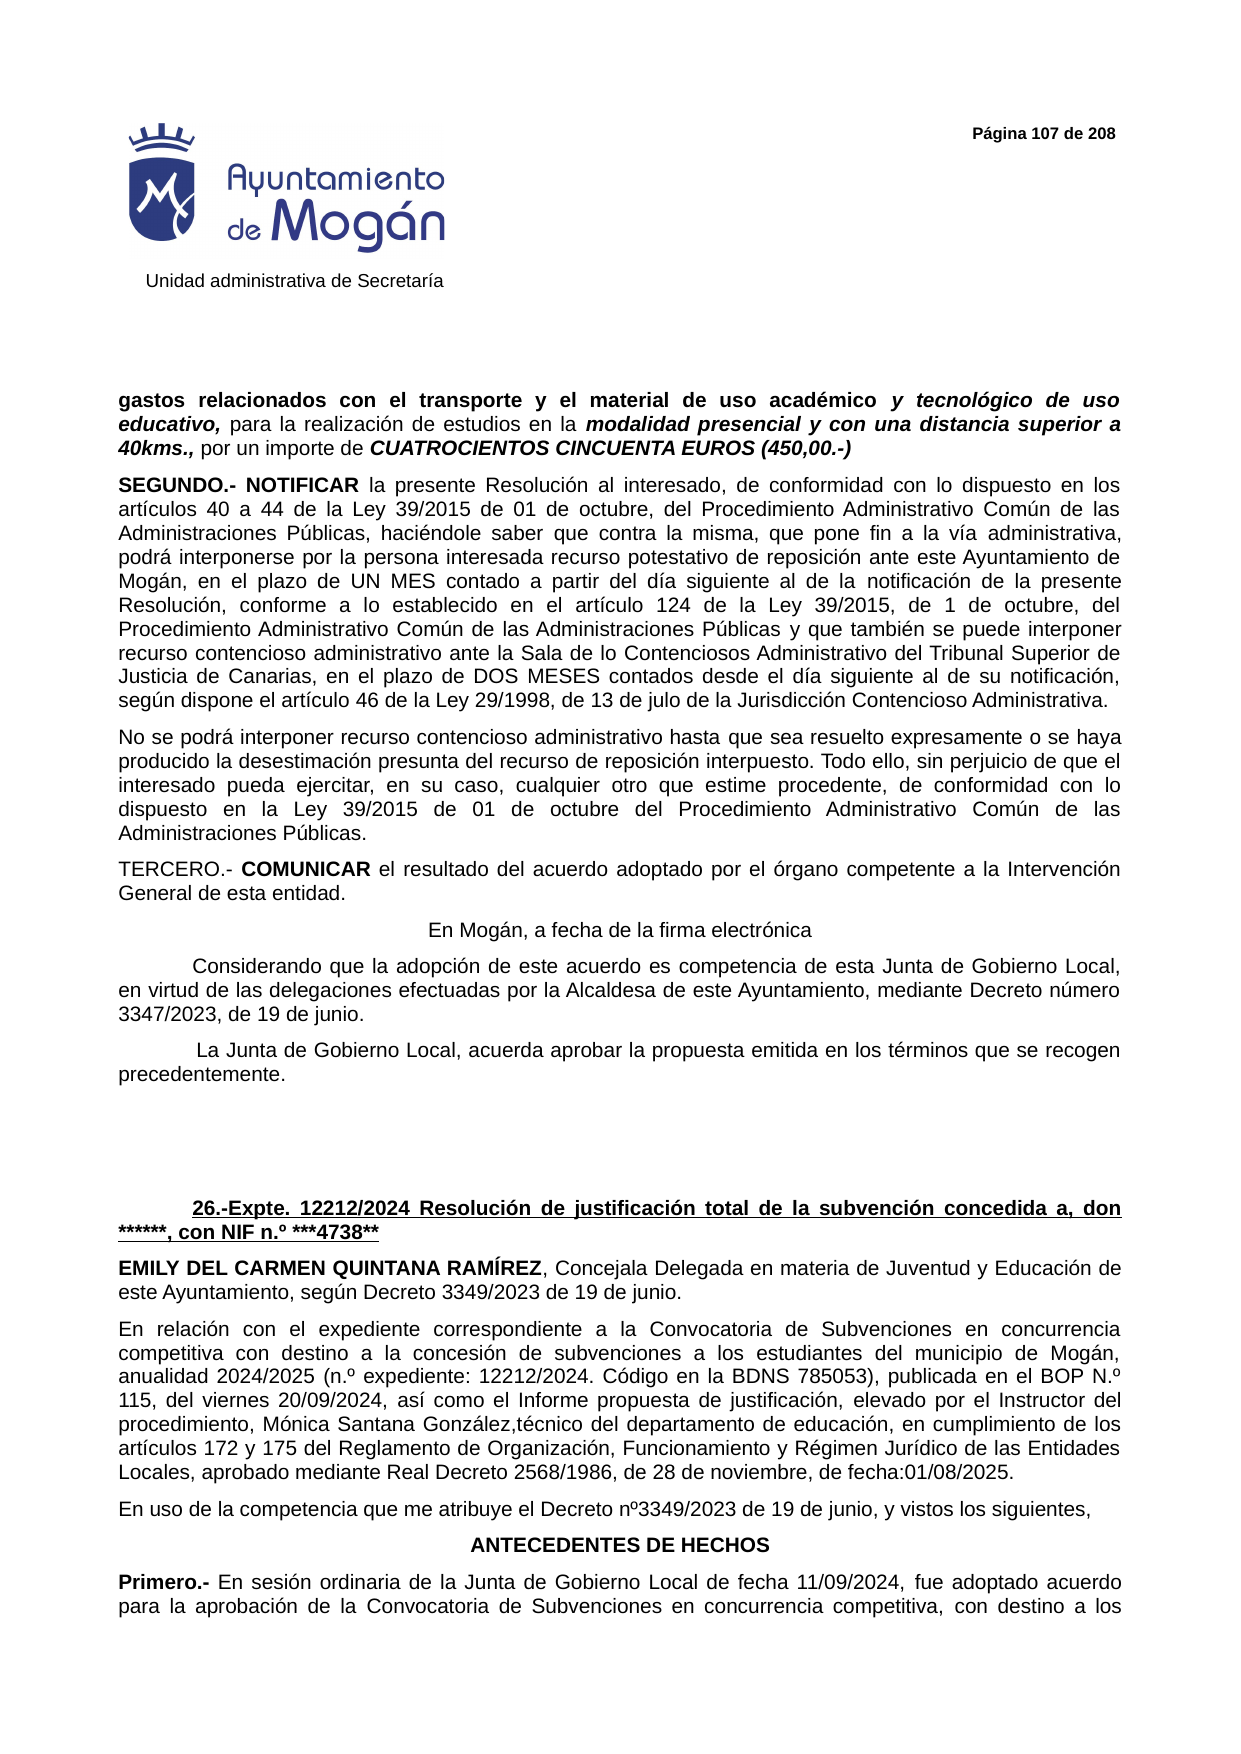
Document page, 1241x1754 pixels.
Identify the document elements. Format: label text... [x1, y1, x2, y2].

text 26.-Expte. 12212/2024 Resolución de justificación total de la subvención concedida a, don ******, con NIF n.º ***4738** [118, 1172, 1122, 1243]
text Primero.- En sesión ordinaria de la Junta de Gobierno Local de fecha 11/09/2024, fue adoptado acuerdo para la aprobación de la Convocatoria de Subvenciones en concurrencia competitiva, con destino a los [118, 1569, 1122, 1617]
text Considerando que la adopción de este acuerdo es competencia de esta Junta de Gobierno Local, en virtud de las delegaciones efectuadas por la Alcaldesa de este Ayuntamiento, mediante Decreto número 3347/2023, de 19 de junio. [118, 954, 1122, 1026]
text gastos relacionados con el transporte y el material de uso académico y tecnológico de uso educativo, para la realización de estudios en la modalidad presencial y con una distancia superior a 40kms., por un importe de CUATROCIENTOS CINCUENTA EUROS (450,00.-) [118, 388, 1122, 460]
text No se podrá interponer recurso contencioso administrativo hasta que sea resuelto expresamente o se haya producido la desestimación presunta del recurso de reposición interpuesto. Todo ello, sin perjuicio de que el interesado pueda ejercitar, en su caso, cualquier otro que estime procedente, de conformidad con lo dispuesto en la Ley 39/2015 de 01 de octubre del Procedimiento Administrativo Común de las Administraciones Públicas. [118, 725, 1122, 844]
text En relación con el expediente correspondiente a la Convocatoria de Subvenciones en concurrencia competitiva con destino a la concesión de subvenciones a los estudiantes del municipio de Mogán, anualidad 2024/2025 (n.º expediente: 12212/2024. Código en la BDNS 785053), publicada en el BOP N.º 115, del viernes 20/09/2024, así como el Informe propuesta de justificación, elevado por el Instructor del procedimiento, Mónica Santana González,técnico del departamento de educación, en cumplimiento de los artículos 172 y 175 del Reglamento de Organización, Funcionamiento y Régimen Jurídico de las Entidades Locales, aprobado mediante Real Decreto 2568/1986, de 28 de noviembre, de fecha:01/08/2025. [118, 1316, 1122, 1484]
text TERCERO.- COMUNICAR el resultado del acuerdo adoptado por el órgano competente a la Intervención General de esta entidad. [118, 857, 1122, 905]
text EMILY DEL CARMEN QUINTANA RAMÍREZ, Concejala Delegada en materia de Juventud y Educación de este Ayuntamiento, según Decreto 3349/2023 de 19 de junio. [118, 1256, 1122, 1304]
picture [128, 123, 445, 259]
text En Mogán, a fecha de la firma electrónica [118, 917, 1122, 941]
text La Junta de Gobierno Local, acuerda aprobar la propuesta emitida en los términos que se recogen precedentemente. [118, 1038, 1122, 1086]
text SEGUNDO.- NOTIFICAR la presente Resolución al interesado, de conformidad con lo dispuesto en los artículos 40 a 44 de la Ley 39/2015 de 01 de octubre, del Procedimiento Administrativo Común de las Administraciones Públicas, haciéndole saber que contra la misma, que pone fin a la vía administrativa, podrá interponerse por la persona interesada recurso potestativo de reposición ante este Ayuntamiento de Mogán, en el plazo de UN MES contado a partir del día siguiente al de la notificación de la presente Resolución, conforme a lo establecido en el artículo 124 de la Ley 39/2015, de 1 de octubre, del Procedimiento Administrativo Común de las Administraciones Públicas y que también se puede interponer recurso contencioso administrativo ante la Sala de lo Contenciosos Administrativo del Tribunal Superior de Justicia de Canarias, en el plazo de DOS MESES contados desde el día siguiente al de su notificación, según dispone el artículo 46 de la Ley 29/1998, de 13 de julo de la Jurisdicción Contencioso Administrativa. [118, 473, 1122, 712]
text ANTECEDENTES DE HECHOS [118, 1533, 1122, 1557]
text En uso de la competencia que me atribuye el Decreto nº3349/2023 de 19 de junio, y vistos los siguientes, [118, 1497, 1122, 1521]
